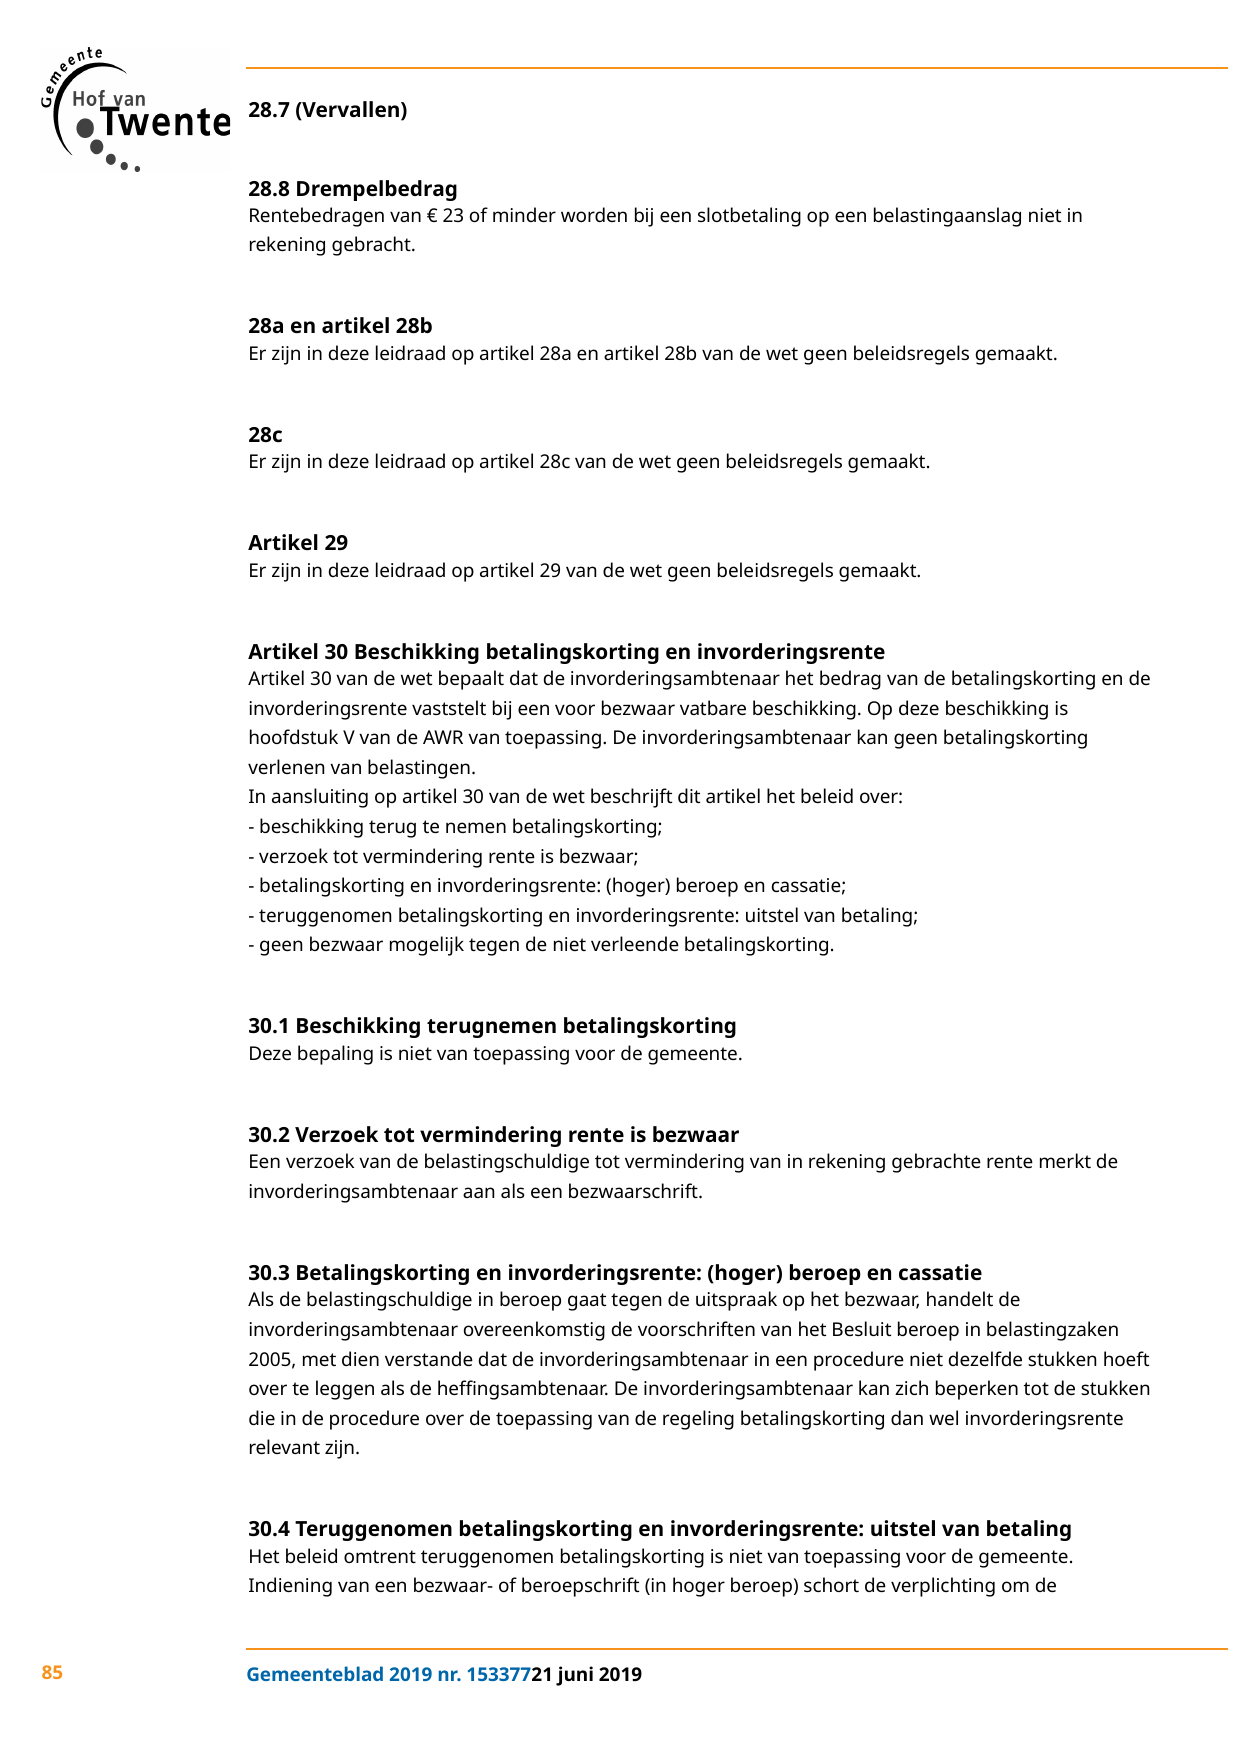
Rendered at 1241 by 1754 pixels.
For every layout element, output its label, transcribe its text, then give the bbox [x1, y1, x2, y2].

text 28.7 (Vervallen) [248, 95, 1152, 123]
text Artikel 30 Beschikking betalingskorting en invorderingsrente [248, 637, 1152, 665]
text Het beleid omtrent teruggenomen betalingskorting is niet van toepassing voor de gemeente. [248, 1543, 1152, 1569]
text Artikel 30 van de wet bepaalt dat de invorderingsambtenaar het bedrag van de betalingskorting en de invorderingsrente vaststelt bij een voor bezwaar vatbare beschikking. Op deze beschikking is hoofdstuk V van de AWR van toepassing. De invorderingsambtenaar kan geen betalingskorting verlenen van belastingen. [248, 665, 1152, 780]
text Artikel 29 [248, 528, 1152, 557]
text - verzoek tot vermindering rente is bezwaar; [248, 843, 1152, 869]
text Rentebedragen van € 23 of minder worden bij een slotbetaling op een belastingaanslag niet in rekening gebracht. [248, 202, 1152, 257]
text - beschikking terug te nemen betalingskorting; [248, 813, 1152, 839]
text - teruggenomen betalingskorting en invorderingsrente: uitstel van betaling; [248, 902, 1152, 928]
text Er zijn in deze leidraad op artikel 29 van de wet geen beleidsregels gemaakt. [248, 557, 1152, 583]
text Er zijn in deze leidraad op artikel 28c van de wet geen beleidsregels gemaakt. [248, 448, 1152, 474]
text 28a en artikel 28b [248, 312, 1152, 340]
text 30.1 Beschikking terugnemen betalingskorting [248, 1012, 1152, 1040]
text In aansluiting op artikel 30 van de wet beschrijft dit artikel het beleid over: [248, 784, 1152, 809]
text Als de belastingschuldige in beroep gaat tegen de uitspraak op het bezwaar, handelt de invorderingsambtenaar overeenkomstig de voorschriften van het Besluit beroep in belastingzaken 2005, met dien verstande dat de invorderingsambtenaar in een procedure niet dezelfde stukken hoeft over te leggen als de heffingsambtenaar. De invorderingsambtenaar kan zich beperken tot de stukken die in de procedure over de toepassing van de regeling betalingskorting dan wel invorderingsrente relevant zijn. [248, 1287, 1152, 1460]
text Een verzoek van de belastingschuldige tot vermindering van in rekening gebrachte rente merkt de invorderingsambtenaar aan als een bezwaarschrift. [248, 1148, 1152, 1204]
text - betalingskorting en invorderingsrente: (hoger) beroep en cassatie; [248, 872, 1152, 898]
text 30.2 Verzoek tot vermindering rente is bezwaar [248, 1120, 1152, 1148]
picture [41, 47, 231, 172]
text 30.3 Betalingskorting en invorderingsrente: (hoger) beroep en cassatie [248, 1258, 1152, 1287]
text 30.4 Teruggenomen betalingskorting en invorderingsrente: uitstel van betaling [248, 1514, 1152, 1543]
text - geen bezwaar mogelijk tegen de niet verleende betalingskorting. [248, 932, 1152, 957]
text Er zijn in deze leidraad op artikel 28a en artikel 28b van de wet geen beleidsregels gemaakt. [248, 340, 1152, 366]
text Indiening van een bezwaar- of beroepschrift (in hoger beroep) schort de verplichting om de [248, 1572, 1152, 1598]
text Deze bepaling is niet van toepassing voor de gemeente. [248, 1040, 1152, 1066]
text 28.8 Drempelbedrag [248, 174, 1152, 202]
text 28c [248, 420, 1152, 448]
